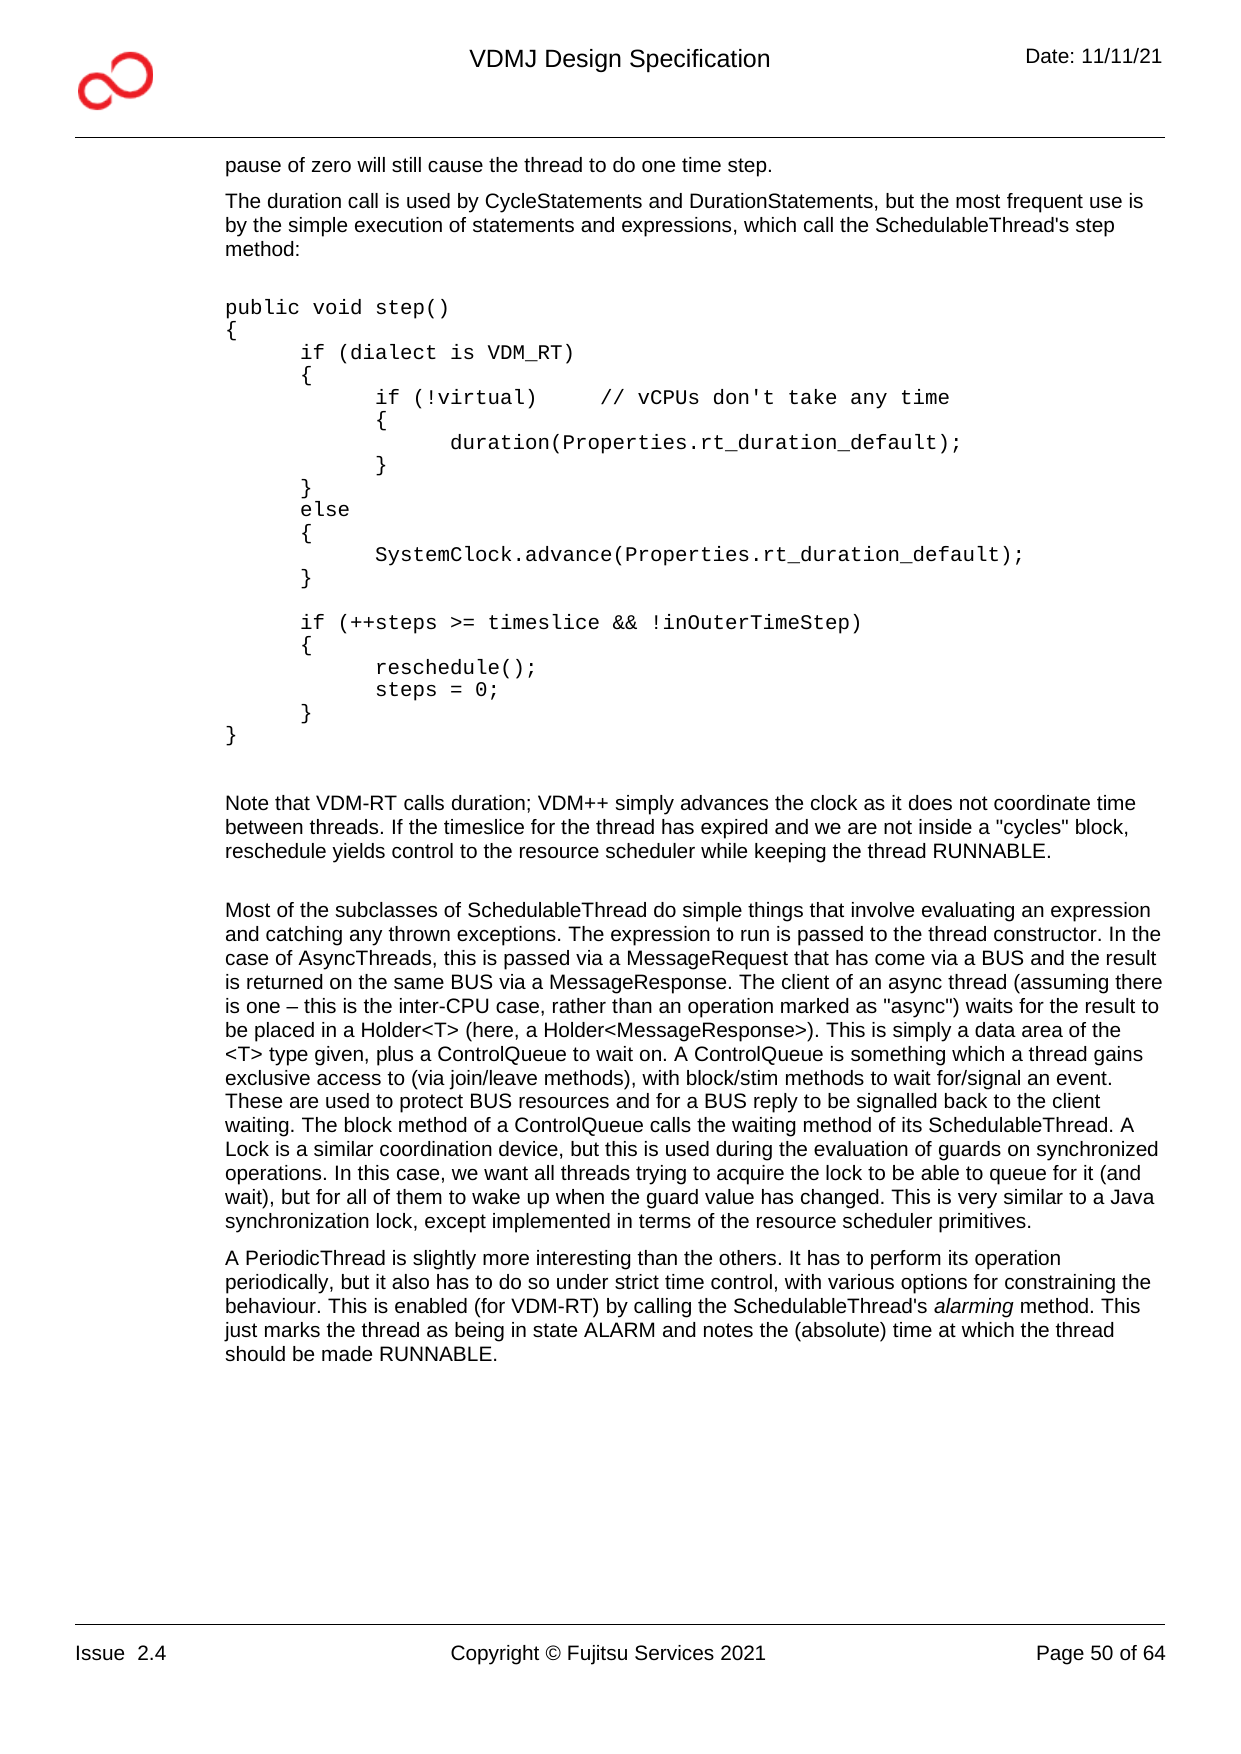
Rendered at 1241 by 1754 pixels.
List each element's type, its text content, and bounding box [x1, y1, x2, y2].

text if (dialect is VDM_RT) [225, 341, 1165, 364]
text steps = 0; [225, 679, 1165, 701]
text { [225, 319, 1165, 341]
text The duration call is used by CycleStatements and DurationStatements, but the most frequent use is by the simple execution of statements and expressions, which call the SchedulableThread's step method: [225, 189, 1165, 261]
text { [225, 521, 1165, 544]
text } [225, 476, 1165, 499]
text if (!virtual) // vCPUs don't take any time [225, 386, 1165, 409]
text if (++steps >= timeslice && !inOuterTimeStep) [225, 611, 1165, 634]
text reschedule(); [225, 656, 1165, 679]
text else [225, 499, 1165, 521]
text } [225, 701, 1165, 724]
text } [225, 724, 1165, 746]
text pause of zero will still cause the thread to do one time step. [225, 153, 1165, 177]
picture [78, 44, 153, 120]
text { [225, 634, 1165, 656]
text public void step() [225, 296, 1165, 319]
text { [225, 409, 1165, 431]
text } [225, 566, 1165, 589]
text A PeriodicThread is slightly more interesting than the others. It has to perform its operation periodically, but it also has to do so under strict time control, with various options for constraining the behaviour. This is enabled (for VDM-RT) by calling the SchedulableThread's alarming method. This just marks the thread as being in state ALARM and notes the (absolute) time at which the thread should be made RUNNABLE. [225, 1246, 1165, 1366]
text { [225, 364, 1165, 386]
text } [225, 454, 1165, 476]
text SystemClock.advance(Properties.rt_duration_default); [225, 544, 1165, 566]
text Most of the subclasses of SchedulableThread do simple things that involve evaluating an expression and catching any thrown exceptions. The expression to run is passed to the thread constructor. In the case of AsyncThreads, this is passed via a MessageRequest that has come via a BUS and the result is returned on the same BUS via a MessageResponse. The client of an async thread (assuming there is one – this is the inter-CPU case, rather than an operation marked as "async") waits for the result to be placed in a Holder<T> (here, a Holder<MessageResponse>). This is simply a data area of the <T> type given, plus a ControlQueue to wait on. A ControlQueue is something which a thread gains exclusive access to (via join/leave methods), with block/stim methods to wait for/signal an event. These are used to protect BUS resources and for a BUS reply to be signalled back to the client waiting. The block method of a ControlQueue calls the waiting method of its SchedulableThread. A Lock is a similar coordination device, but this is used during the evaluation of guards on synchronized operations. In this case, we want all threads trying to acquire the lock to be able to queue for it (and wait), but for all of them to wake up when the guard value has changed. This is very similar to a Java synchronization lock, except implemented in terms of the resource scheduler primitives. [225, 898, 1165, 1233]
text duration(Properties.rt_duration_default); [225, 431, 1165, 454]
text Note that VDM-RT calls duration; VDM++ simply advances the clock as it does not coordinate time between threads. If the timeslice for the thread has expired and we are not inside a "cycles" block, reschedule yields control to the resource scheduler while keeping the thread RUNNABLE. [225, 791, 1165, 863]
